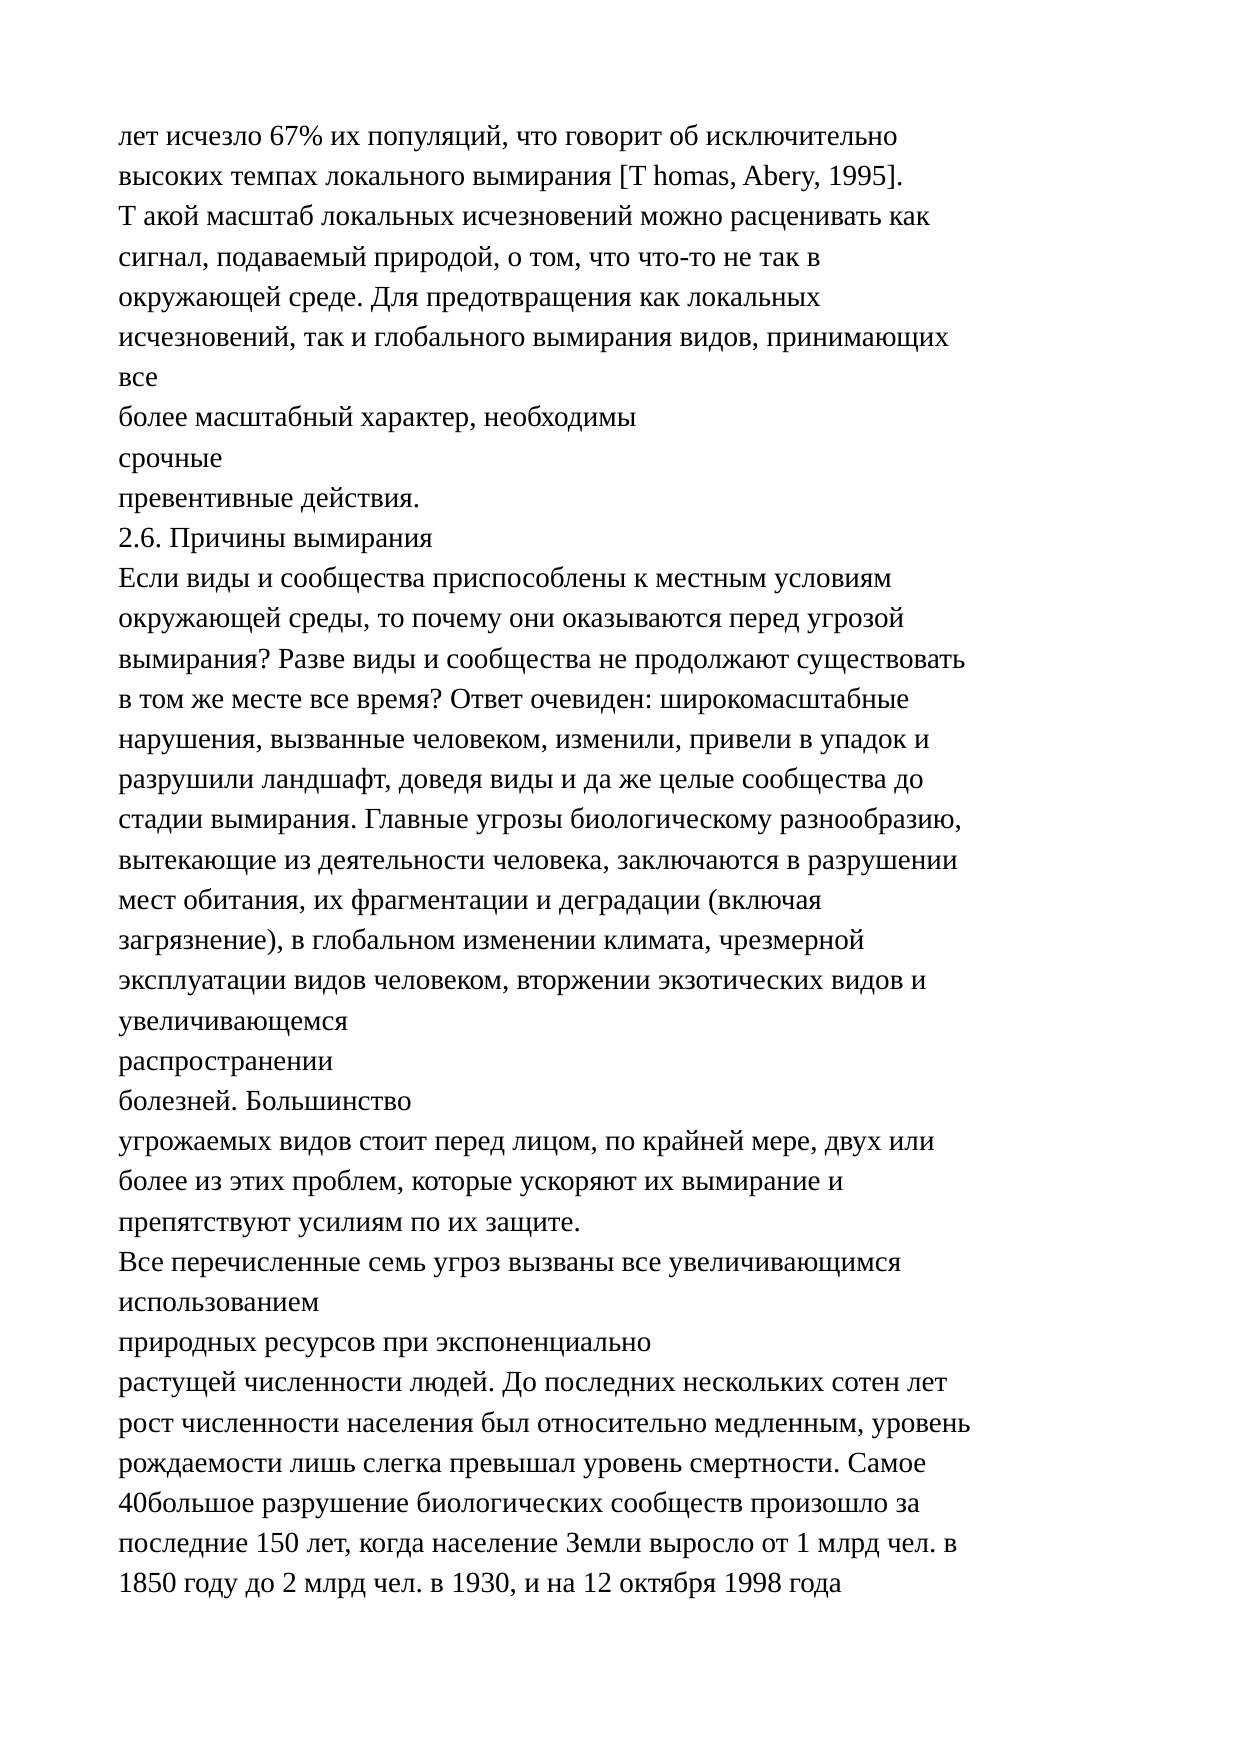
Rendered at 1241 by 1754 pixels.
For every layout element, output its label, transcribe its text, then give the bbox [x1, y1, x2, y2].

text природных ресурсов при экспоненциально [118, 1324, 1122, 1358]
text в том же месте все время? Ответ очевиден: широкомасштабные [118, 681, 1122, 714]
text болезней. Большинство [118, 1083, 1122, 1117]
text вымирания? Разве виды и сообщества не продолжают существовать [118, 641, 1122, 674]
text вытекающие из деятельности человека, заключаются в разрушении [118, 842, 1122, 875]
text Если виды и сообщества приспособлены к местным условиям [118, 560, 1122, 594]
text лет исчезло 67% их популяций, что говорит об исключительно [118, 118, 1122, 152]
text исчезновений, так и глобального вымирания видов, принимающих [118, 319, 1122, 353]
text увеличивающемся [118, 1003, 1122, 1036]
text сигнал, подаваемый природой, о том, что что-то не так в [118, 239, 1122, 272]
text все [118, 359, 1122, 393]
text использованием [118, 1284, 1122, 1318]
text более из этих проблем, которые ускоряют их вымирание и [118, 1163, 1122, 1197]
text стадии вымирания. Главные угрозы биологическому разнообразию, [118, 802, 1122, 835]
text загрязнение), в глобальном изменении климата, чрезмерной [118, 922, 1122, 956]
text распространении [118, 1043, 1122, 1076]
text рождаемости лишь слегка превышал уровень смертности. Самое [118, 1445, 1122, 1478]
text растущей численности людей. До последних нескольких сотен лет [118, 1364, 1122, 1398]
text нарушения, вызванные человеком, изменили, привели в упадок и [118, 721, 1122, 755]
text эксплуатации видов человеком, вторжении экзотических видов и [118, 962, 1122, 996]
text более масштабный характер, необходимы [118, 399, 1122, 433]
text последние 150 лет, когда население Земли выросло от 1 млрд чел. в [118, 1525, 1122, 1559]
text Т акой масштаб локальных исчезновений можно расценивать как [118, 198, 1122, 232]
text превентивные действия. [118, 480, 1122, 513]
text 2.6. Причины вымирания [118, 520, 1122, 554]
text окружающей среде. Для предотвращения как локальных [118, 279, 1122, 312]
text высоких темпах локального вымирания [T homas, Abery, 1995]. [118, 158, 1122, 192]
text угрожаемых видов стоит перед лицом, по крайней мере, двух или [118, 1123, 1122, 1157]
text мест обитания, их фрагментации и деградации (включая [118, 882, 1122, 916]
text срочные [118, 440, 1122, 473]
text окружающей среды, то почему они оказываются перед угрозой [118, 601, 1122, 634]
text рост численности населения был относительно медленным, уровень [118, 1405, 1122, 1438]
text разрушили ландшафт, доведя виды и да же целые сообщества до [118, 761, 1122, 795]
text 40большое разрушение биологических сообществ произошло за [118, 1485, 1122, 1519]
text препятствуют усилиям по их защите. [118, 1204, 1122, 1237]
text Все перечисленные семь угроз вызваны все увеличивающимся [118, 1244, 1122, 1277]
text 1850 году до 2 млрд чел. в 1930, и на 12 октября 1998 года [118, 1566, 1122, 1599]
